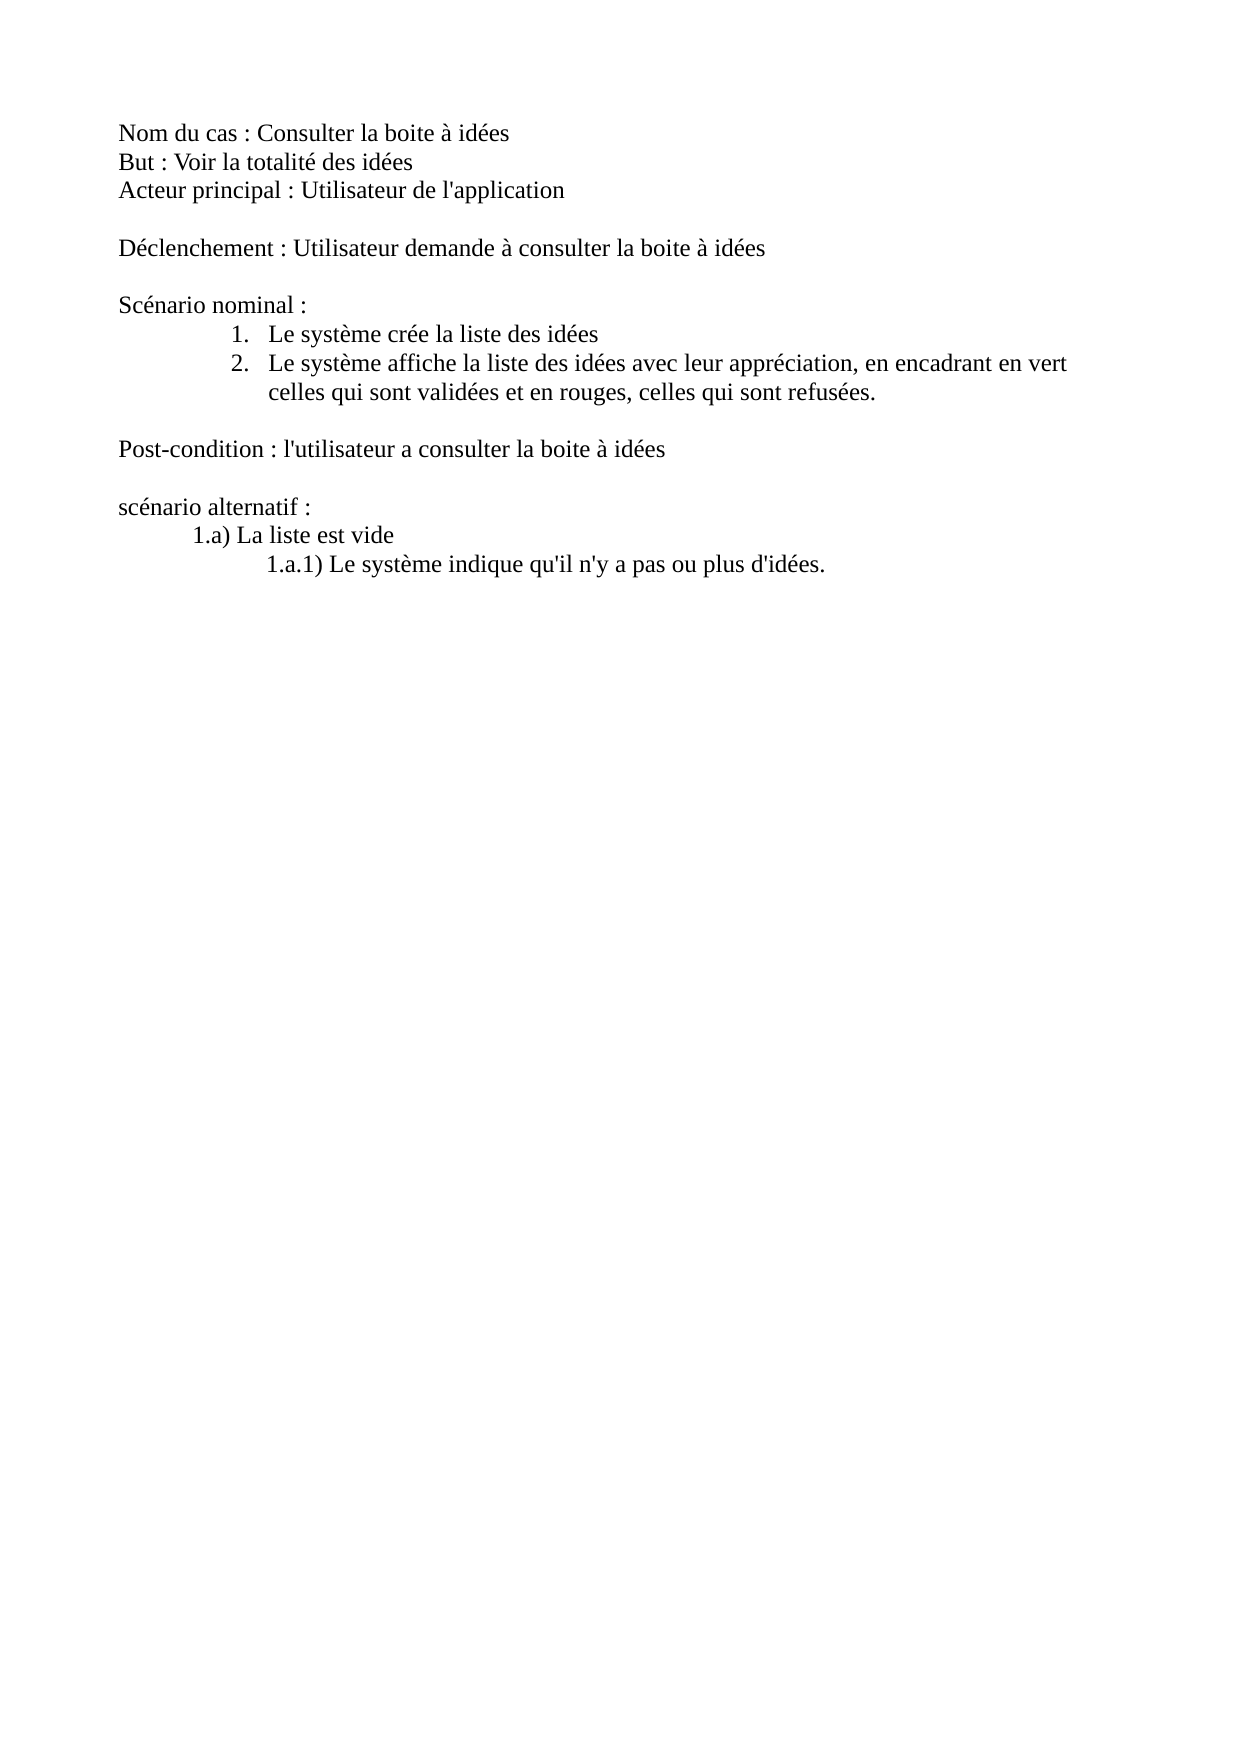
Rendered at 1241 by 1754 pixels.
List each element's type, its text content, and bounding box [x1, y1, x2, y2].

text But : Voir la totalité des idées [118, 147, 1122, 176]
text Scénario nominal : [118, 291, 1122, 319]
text scénario alternatif : [118, 492, 1122, 521]
text 1.a) La liste est vide [118, 521, 1122, 549]
text Déclenchement : Utilisateur demande à consulter la boite à idées [118, 233, 1122, 262]
text Nom du cas : Consulter la boite à idées [118, 118, 1122, 147]
text Acteur principal : Utilisateur de l'application [118, 176, 1122, 204]
text 1.a.1) Le système indique qu'il n'y a pas ou plus d'idées. [118, 549, 1122, 578]
list Le système crée la liste des idées [231, 319, 1122, 348]
list Le système affiche la liste des idées avec leur appréciation, en encadrant en vert celles qui sont validées et en rouges, celles qui sont refusées. [231, 348, 1122, 406]
text Post-condition : l'utilisateur a consulter la boite à idées [118, 434, 1122, 463]
